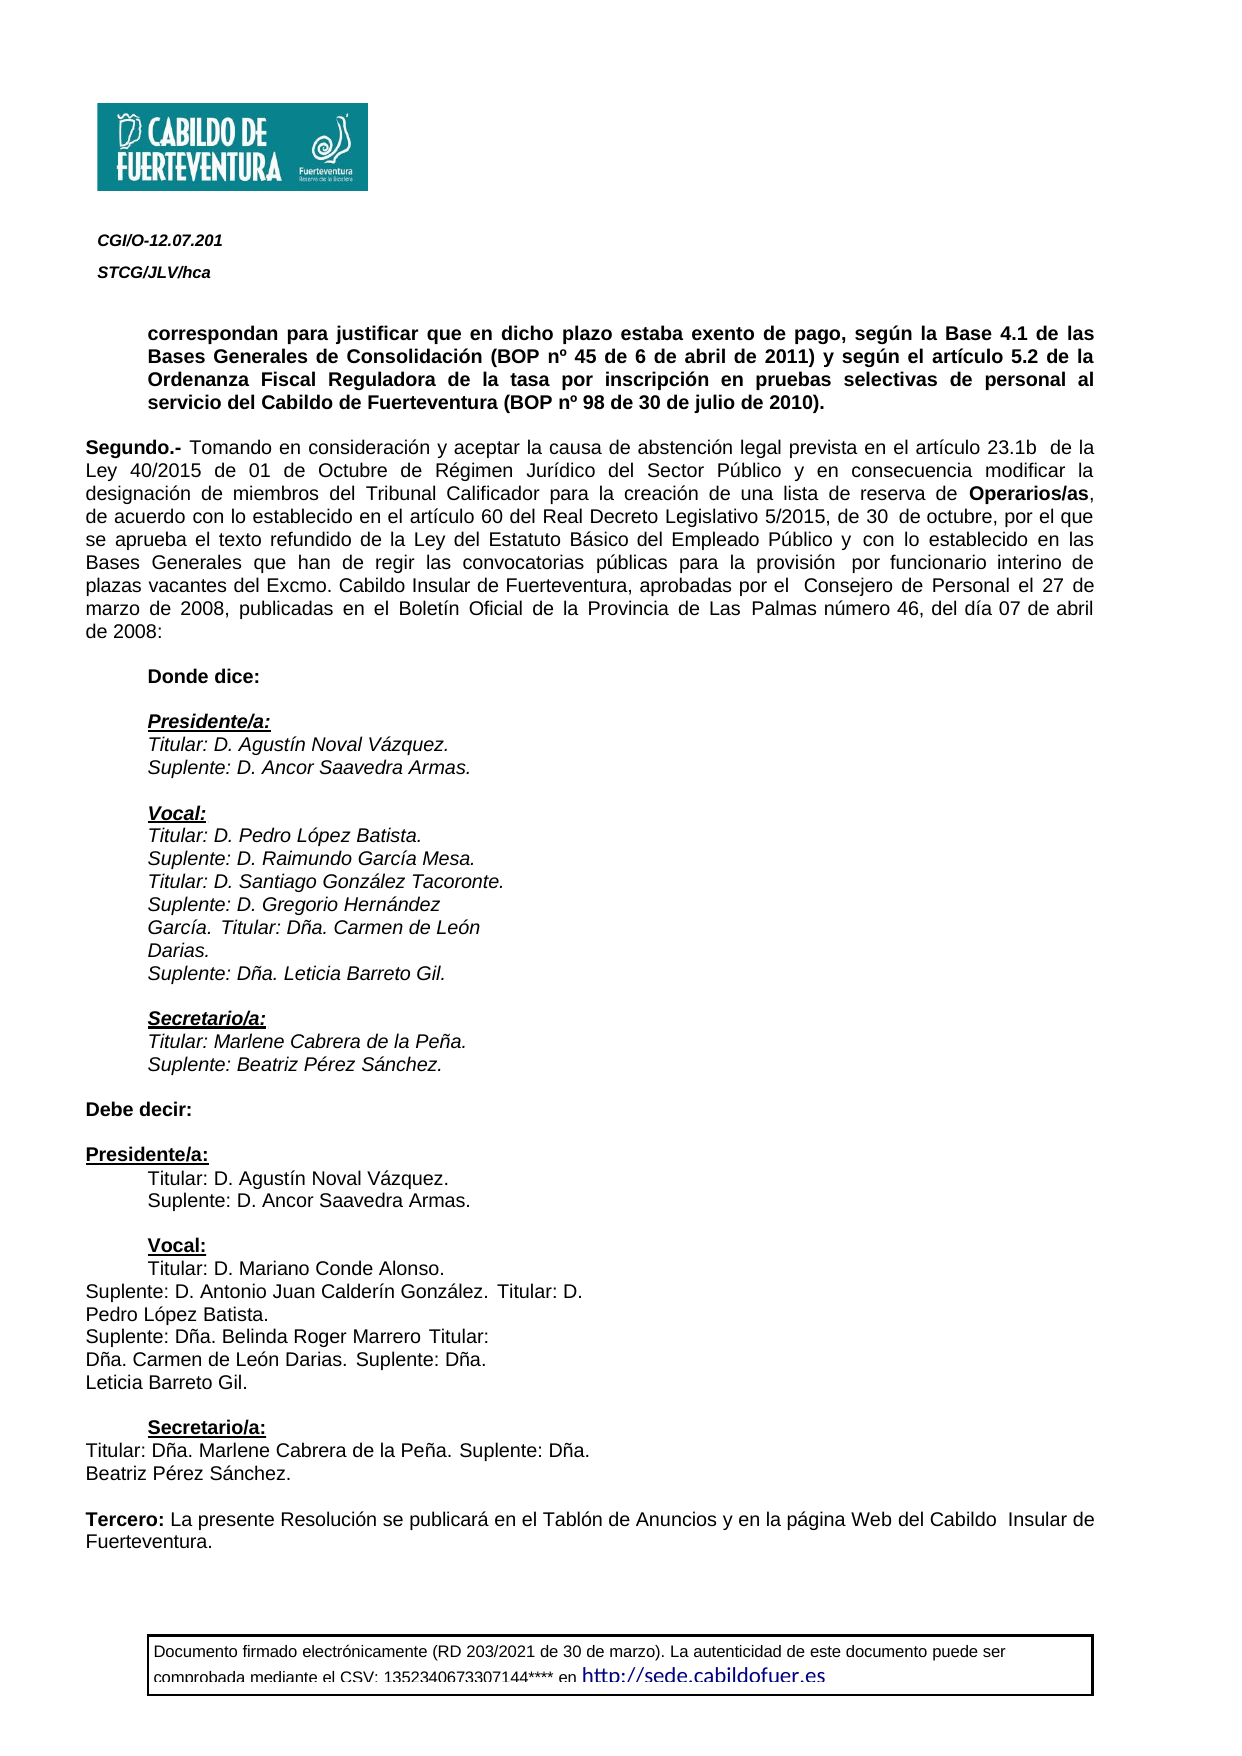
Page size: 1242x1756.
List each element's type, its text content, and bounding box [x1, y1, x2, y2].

subtitle Secretario/a: [147, 1007, 1106, 1029]
text Titular: D. Agustín Noval Vázquez. Suplente: D. Ancor Saavedra Armas. [147, 733, 513, 779]
text Titular: Marlene Cabrera de la Peña. Suplente: Beatriz Pérez Sánchez. [147, 1029, 513, 1075]
text Suplente: D. Antonio Juan Calderín González. Titular: D. Pedro López Batista. [85, 1279, 606, 1325]
text Titular: D. Mariano Conde Alonso. [147, 1257, 1106, 1279]
subtitle Vocal: [147, 1234, 1106, 1257]
subtitle Debe decir: Presidente/a: [85, 1080, 273, 1171]
subtitle Secretario/a: [147, 1416, 1106, 1439]
subtitle Donde dice: [147, 665, 1106, 687]
subtitle Presidente/a: [147, 710, 1106, 733]
text Suplente: Dña. Belinda Roger Marrero Titular: Dña. Carmen de León Darias. Suplente: Dña. Leticia Barreto Gil. [85, 1325, 513, 1394]
text Suplente: Dña. Leticia Barreto Gil. [147, 961, 1106, 984]
text Titular: D. Pedro López Batista. Suplente: D. Raimundo García Mesa. Titular: D. Santiago González Tacoronte. Suplente: D. Gregorio Hernández García. Titular: Dña. Carmen de León Darias. [147, 824, 513, 961]
text Suplente: D. Ancor Saavedra Armas. [147, 1189, 1106, 1211]
text Tercero: La presente Resolución se publicará en el Tablón de Anuncios y en la página Web del Cabildo Insular de Fuerteventura. [85, 1507, 1096, 1553]
text Titular: Dña. Marlene Cabrera de la Peña. Suplente: Dña. Beatriz Pérez Sánchez. [85, 1439, 593, 1485]
text Segundo.- Tomando en consideración y aceptar la causa de abstención legal prevista en el artículo 23.1b de la Ley 40/2015 de 01 de Octubre de Régimen Jurídico del Sector Público y en consecuencia modificar la designación de miembros del Tribunal Calificador para la creación de una lista de reserva de Operarios/as, de acuerdo con lo establecido en el artículo 60 del Real Decreto Legislativo 5/2015, de 30 de octubre, por el que se aprueba el texto refundido de la Ley del Estatuto Básico del Empleado Público y con lo establecido en las Bases Generales que han de regir las convocatorias públicas para la provisión por funcionario interino de plazas vacantes del Excmo. Cabildo Insular de Fuerteventura, aprobadas por el Consejero de Personal el 27 de marzo de 2008, publicadas en el Boletín Oficial de la Provincia de Las Palmas número 46, del día 07 de abril de 2008: [85, 436, 1095, 642]
text Titular: D. Agustín Noval Vázquez. [147, 1171, 1106, 1189]
subtitle Vocal: [147, 801, 1106, 824]
text correspondan para justificar que en dicho plazo estaba exento de pago, según la Base 4.1 de las Bases Generales de Consolidación (BOP nº 45 de 6 de abril de 2011) y según el artículo 5.2 de la Ordenanza Fiscal Reguladora de la tasa por inscripción en pruebas selectivas de personal al servicio del Cabildo de Fuerteventura (BOP nº 98 de 30 de julio de 2010). [147, 322, 1094, 413]
